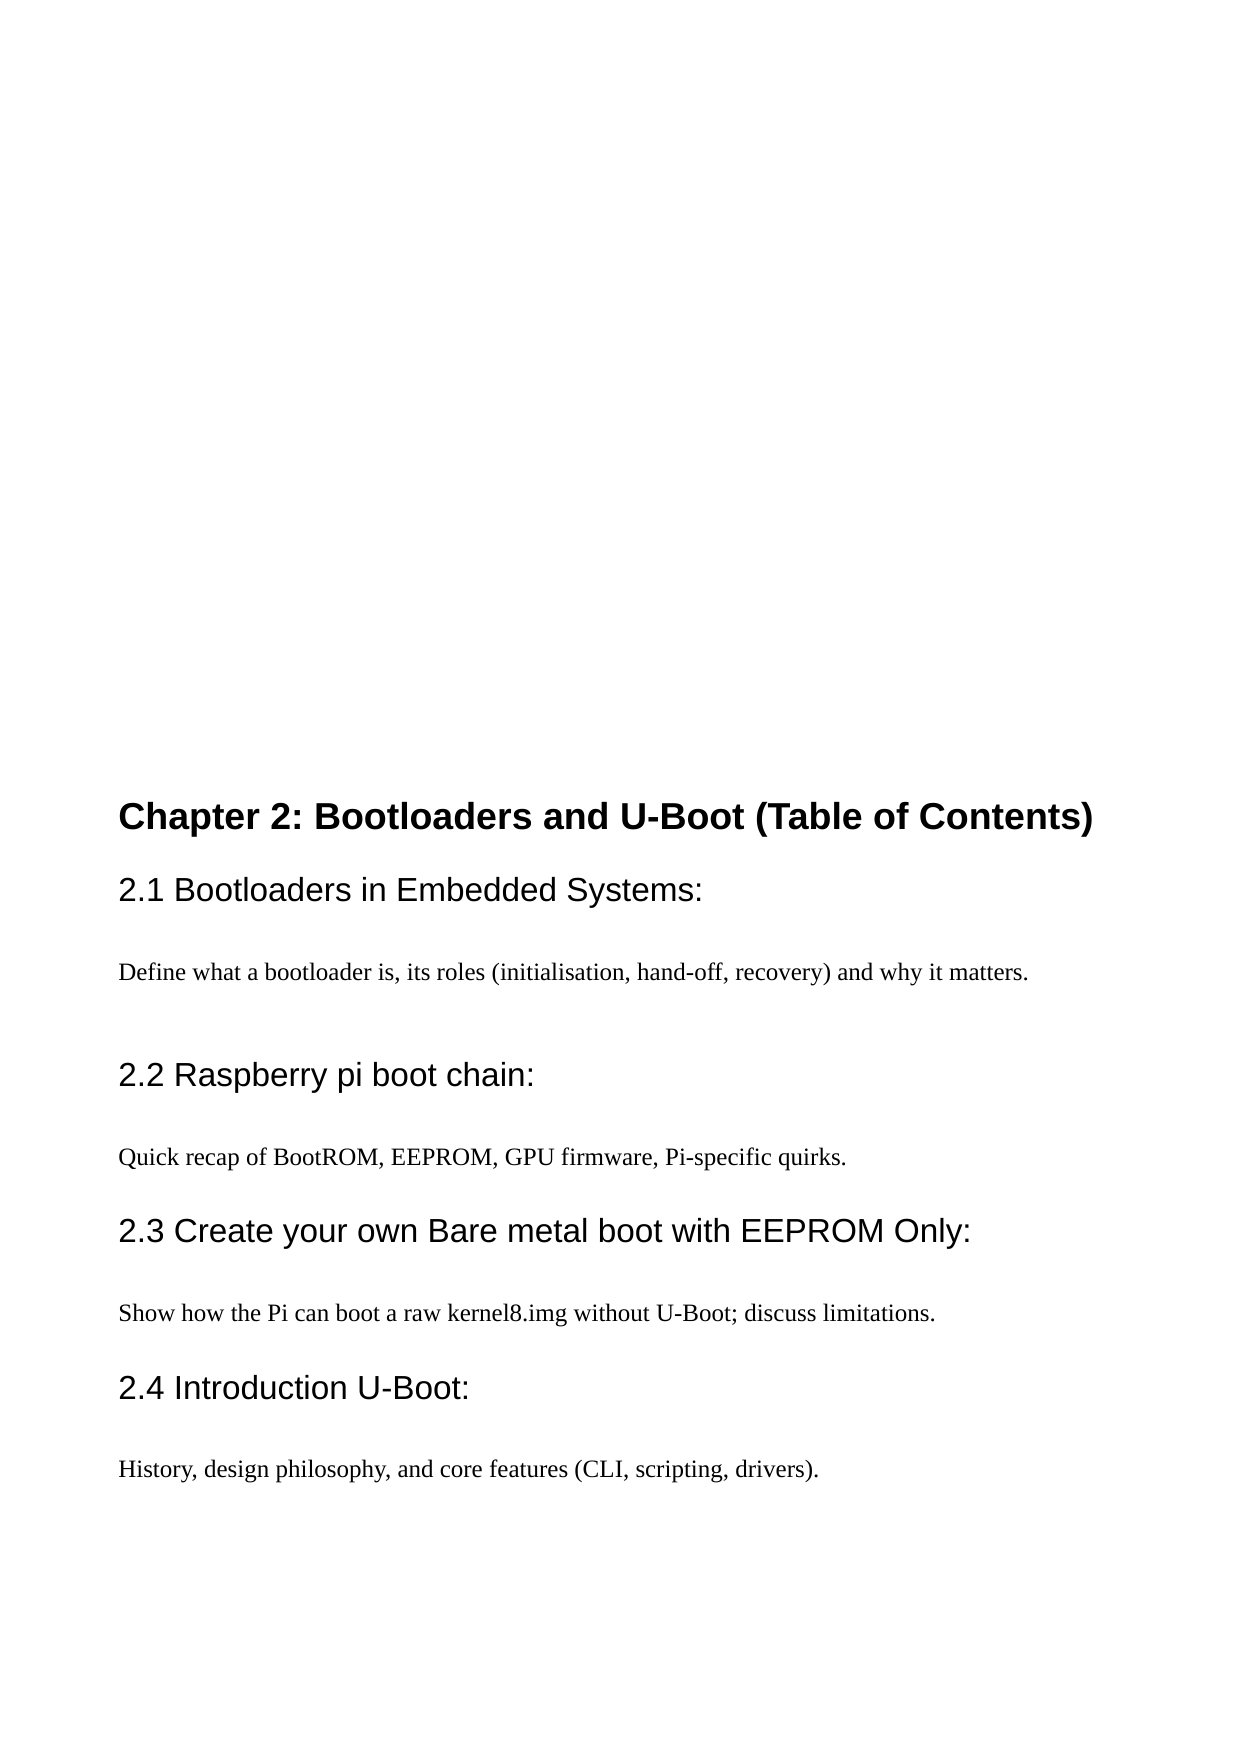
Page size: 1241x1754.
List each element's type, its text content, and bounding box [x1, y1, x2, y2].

subtitle Chapter 2: Bootloaders and U-Boot (Table of Contents) [118, 794, 1122, 837]
text Quick recap of BootROM, EEPROM, GPU firmware, Pi-specific quirks. [118, 1127, 1122, 1170]
subtitle 2.3 Create your own Bare metal boot with EEPROM Only: [118, 1212, 1122, 1250]
subtitle 2.1 Bootloaders in Embedded Systems: [118, 871, 1122, 909]
text History, design philosophy, and core features (CLI, scripting, drivers). [118, 1439, 1122, 1483]
text Show how the Pi can boot a raw kernel8.img without U-Boot; discuss limitations. [118, 1283, 1122, 1327]
subtitle 2.4 Introduction U-Boot: [118, 1368, 1122, 1406]
text Define what a bootloader is, its roles (initialisation, hand-off, recovery) and why it matters. [118, 942, 1122, 986]
subtitle 2.2 Raspberry pi boot chain: [118, 1055, 1122, 1094]
